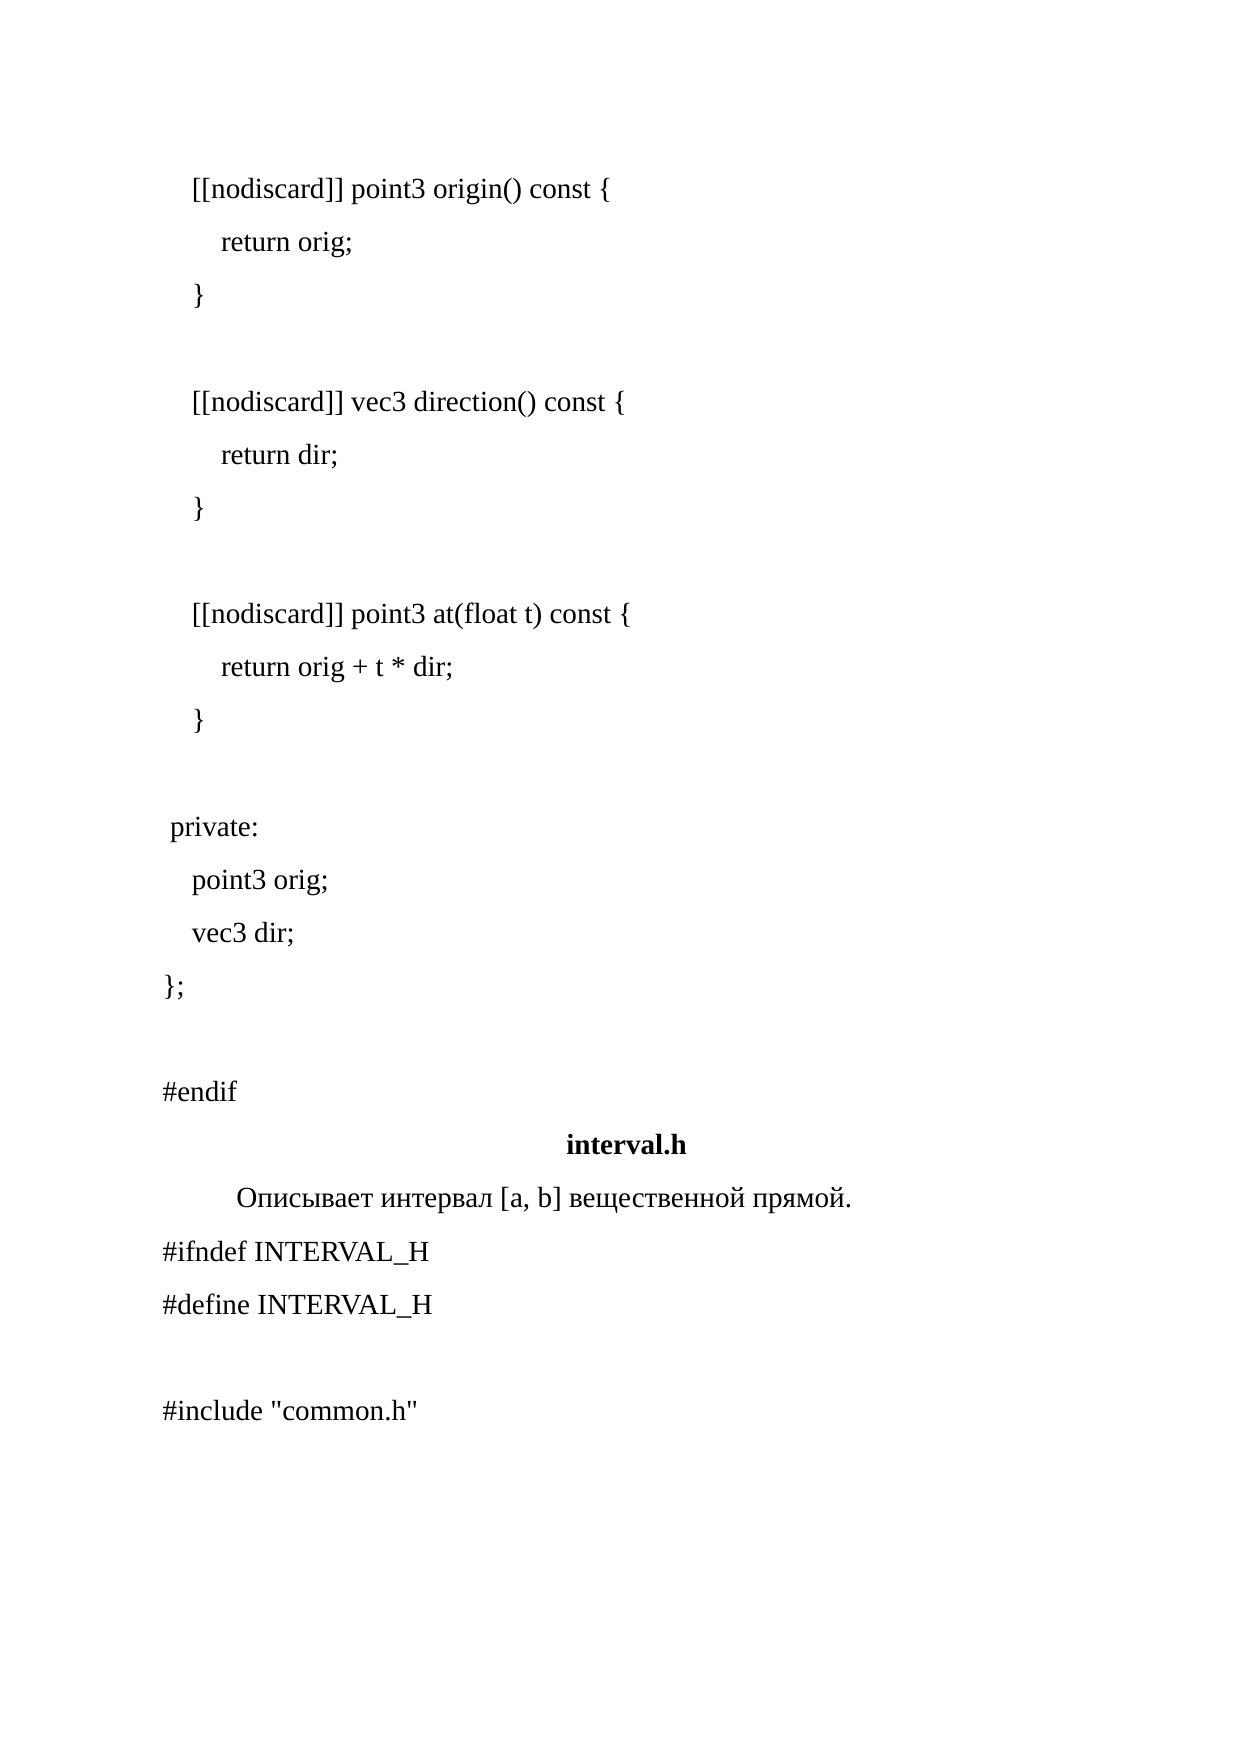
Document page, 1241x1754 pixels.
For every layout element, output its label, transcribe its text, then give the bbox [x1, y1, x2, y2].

text vec3 dir; [162, 915, 1090, 948]
text } [162, 702, 1090, 736]
text interval.h [162, 1127, 1090, 1161]
text #endif [162, 1074, 1090, 1108]
text return dir; [162, 437, 1090, 470]
text return orig; [162, 224, 1090, 258]
text [[nodiscard]] point3 at(float t) const { [162, 596, 1090, 630]
text [[nodiscard]] point3 origin() const { [162, 171, 1090, 205]
text #define INTERVAL_H [162, 1287, 1090, 1320]
text Описывает интервал [a, b] вещественной прямой. [162, 1181, 1090, 1214]
text #ifndef INTERVAL_H [162, 1234, 1090, 1267]
text [[nodiscard]] vec3 direction() const { [162, 384, 1090, 417]
text }; [162, 968, 1090, 1002]
text private: [162, 809, 1090, 842]
text return orig + t * dir; [162, 649, 1090, 683]
text } [162, 277, 1090, 311]
text } [162, 490, 1090, 523]
text #include "common.h" [162, 1393, 1090, 1427]
text point3 orig; [162, 862, 1090, 895]
